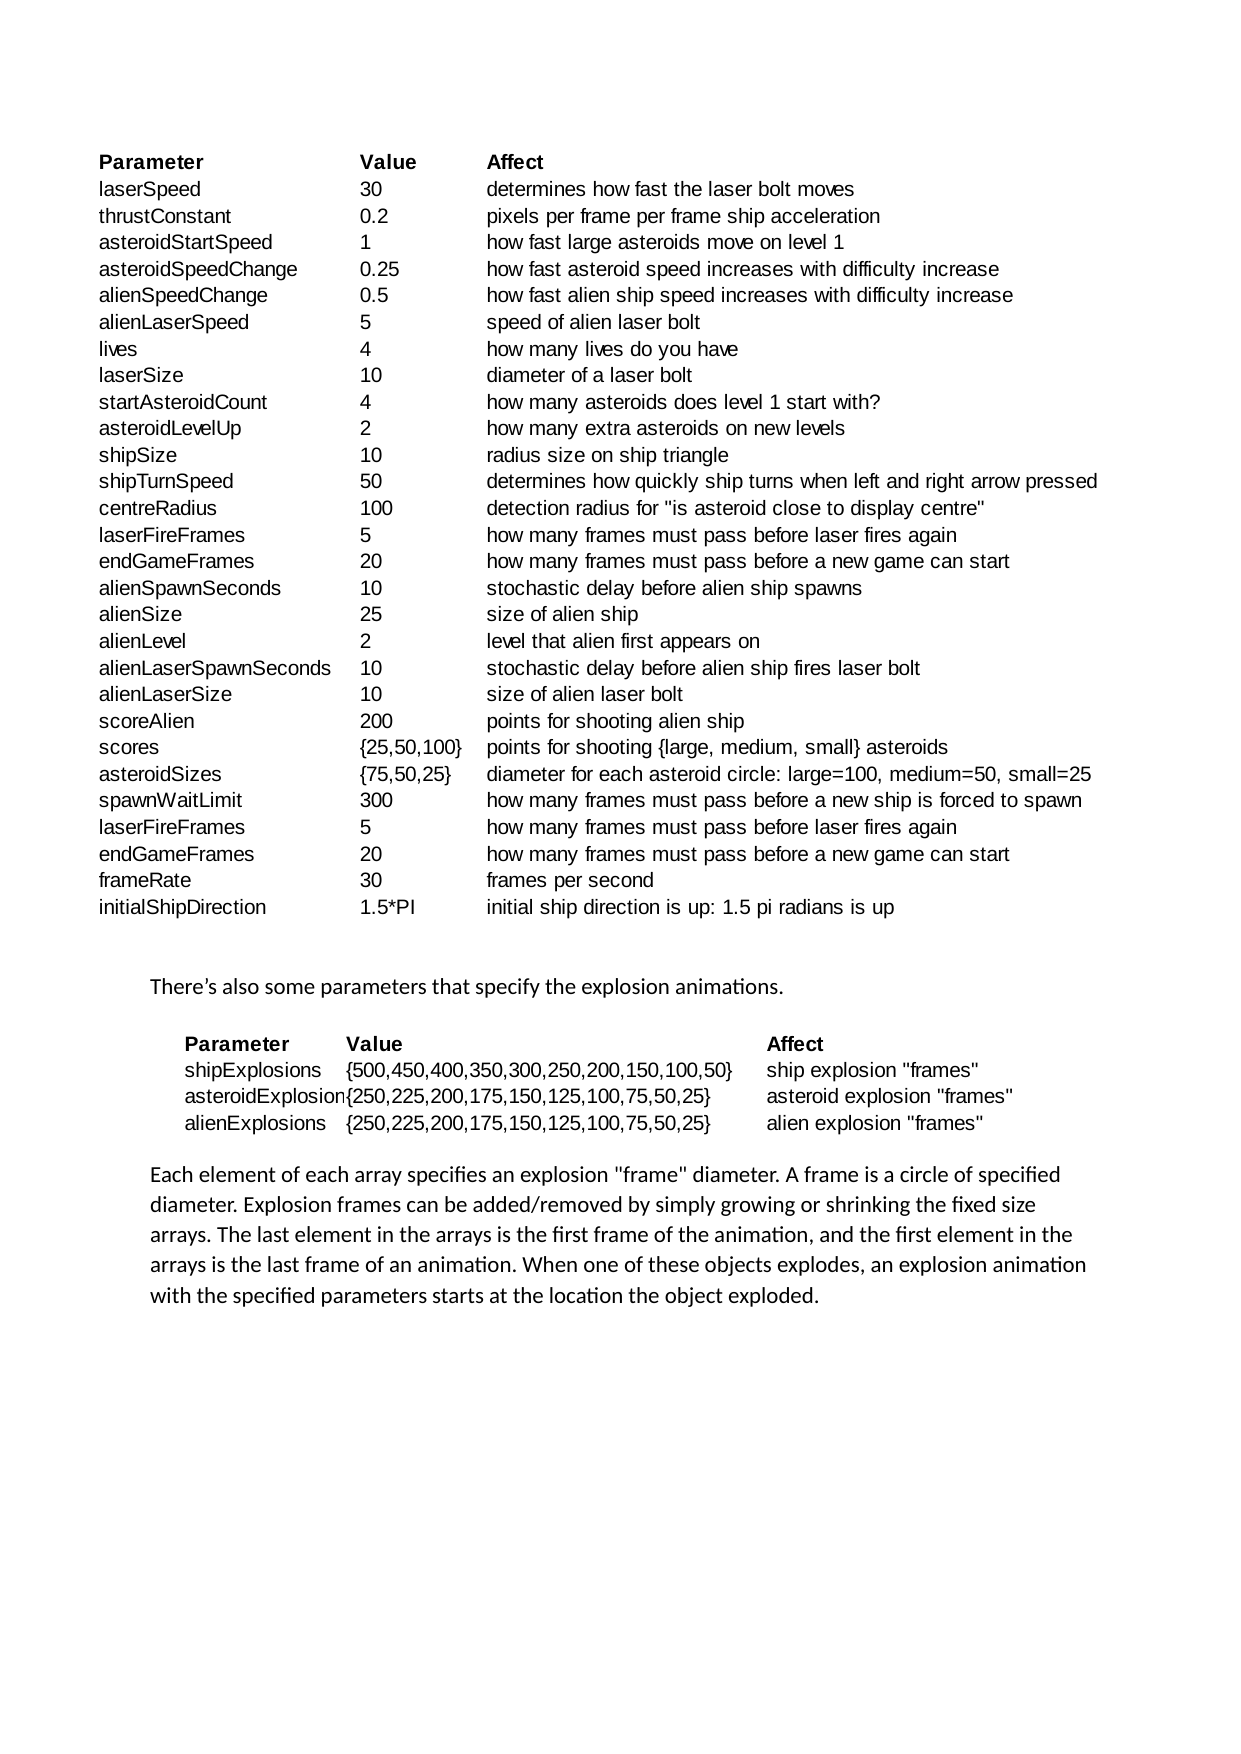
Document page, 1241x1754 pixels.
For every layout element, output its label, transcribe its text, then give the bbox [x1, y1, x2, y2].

text There’s also some parameters that specify the explosion animations. [150, 972, 1090, 1001]
text Each element of each array specifies an explosion "frame" diameter. A frame is a circle of specified diameter. Explosion frames can be added/removed by simply growing or shrinking the fixed size arrays. The last element in the arrays is the first frame of the animation, and the first element in the arrays is the last frame of an animation. When one of these objects explodes, an explosion animation with the specified parameters starts at the location the object exploded. [150, 1160, 1090, 1309]
